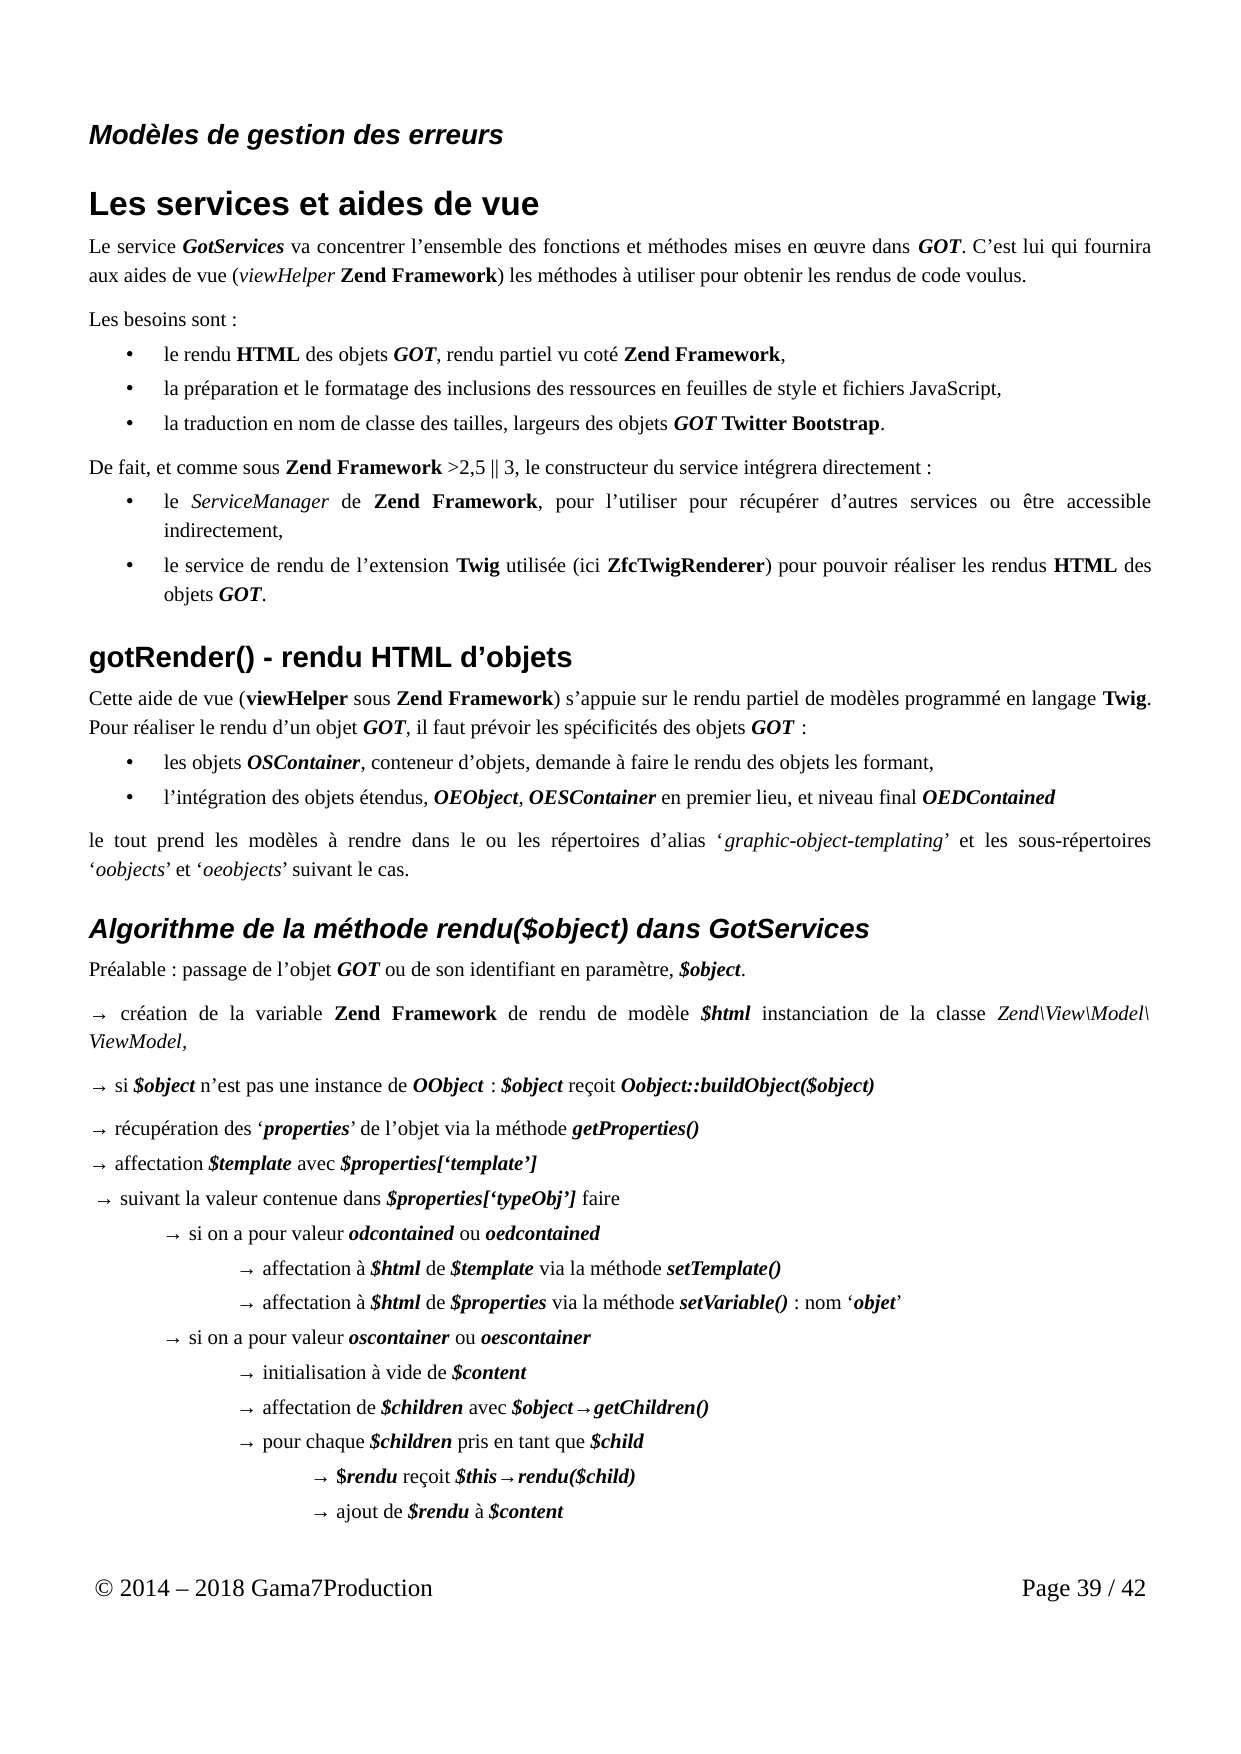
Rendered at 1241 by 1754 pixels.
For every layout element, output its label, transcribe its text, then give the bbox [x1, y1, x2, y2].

text → pour chaque $children pris en tant que $child [88, 1429, 1152, 1453]
subtitle Les services et aides de vue [88, 183, 1152, 222]
text → affectation $template avec $properties[‘template’] [88, 1151, 1152, 1175]
subtitle Algorithme de la méthode rendu($object) dans GotServices [88, 913, 1152, 945]
text le tout prend les modèles à rendre dans le ou les répertoires d’alias ‘graphic-object-templating’ et les sous-répertoires ‘oobjects’ et ‘oeobjects’ suivant le cas. [88, 828, 1152, 881]
list l’intégration des objets étendus, OEObject, OESContainer en premier lieu, et niveau final OEDContained [126, 784, 1152, 809]
text → affectation à $html de $properties via la méthode setVariable() : nom ‘objet’ [88, 1290, 1152, 1314]
text Préalable : passage de l’objet GOT ou de son identifiant en paramètre, $object. [88, 957, 1152, 981]
text → affectation à $html de $template via la méthode setTemplate() [88, 1256, 1152, 1279]
text → si on a pour valeur oscontainer ou oescontainer [88, 1325, 1152, 1349]
text → initialisation à vide de $content [88, 1360, 1152, 1384]
subtitle Modèles de gestion des erreurs [88, 118, 1152, 150]
text → affectation de $children avec $object→getChildren() [88, 1395, 1152, 1419]
text Cette aide de vue (viewHelper sous Zend Framework) s’appuie sur le rendu partiel de modèles programmé en langage Twig. Pour réaliser le rendu d’un objet GOT, il faut prévoir les spécificités des objets GOT : [88, 686, 1152, 739]
text → récupération des ‘properties’ de l’objet via la méthode getProperties() [88, 1116, 1152, 1140]
text → si $object n’est pas une instance de OObject : $object reçoit Oobject::buildObject($object) [88, 1073, 1152, 1097]
list le rendu HTML des objets GOT, rendu partiel vu coté Zend Framework, [126, 342, 1152, 366]
text Les besoins sont : [88, 307, 1152, 331]
list le ServiceManager de Zend Framework, pour l’utiliser pour récupérer d’autres services ou être accessible indirectement, [126, 489, 1152, 542]
list la préparation et le formatage des inclusions des ressources en feuilles de style et fichiers JavaScript, [126, 376, 1152, 400]
text → ajout de $rendu à $content [88, 1499, 1152, 1523]
text → si on a pour valeur odcontained ou oedcontained [88, 1221, 1152, 1245]
text → suivant la valeur contenue dans $properties[‘typeObj’] faire [88, 1186, 1152, 1210]
text Le service GotServices va concentrer l’ensemble des fonctions et méthodes mises en œuvre dans GOT. C’est lui qui fournira aux aides de vue (viewHelper Zend Framework) les méthodes à utiliser pour obtenir les rendus de code voulus. [88, 234, 1152, 287]
subtitle gotRender() - rendu HTML d’objets [88, 640, 1152, 674]
text → $rendu reçoit $this→rendu($child) [88, 1464, 1152, 1488]
list le service de rendu de l’extension Twig utilisée (ici ZfcTwigRenderer) pour pouvoir réaliser les rendus HTML des objets GOT. [126, 553, 1152, 606]
text → création de la variable Zend Framework de rendu de modèle $html instanciation de la classe Zend\View\Model\ViewModel, [88, 1001, 1152, 1053]
text De fait, et comme sous Zend Framework >2,5 || 3, le constructeur du service intégrera directement : [88, 454, 1152, 479]
list les objets OSContainer, conteneur d’objets, demande à faire le rendu des objets les formant, [126, 750, 1152, 774]
list la traduction en nom de classe des tailles, largeurs des objets GOT Twitter Bootstrap. [126, 411, 1152, 435]
